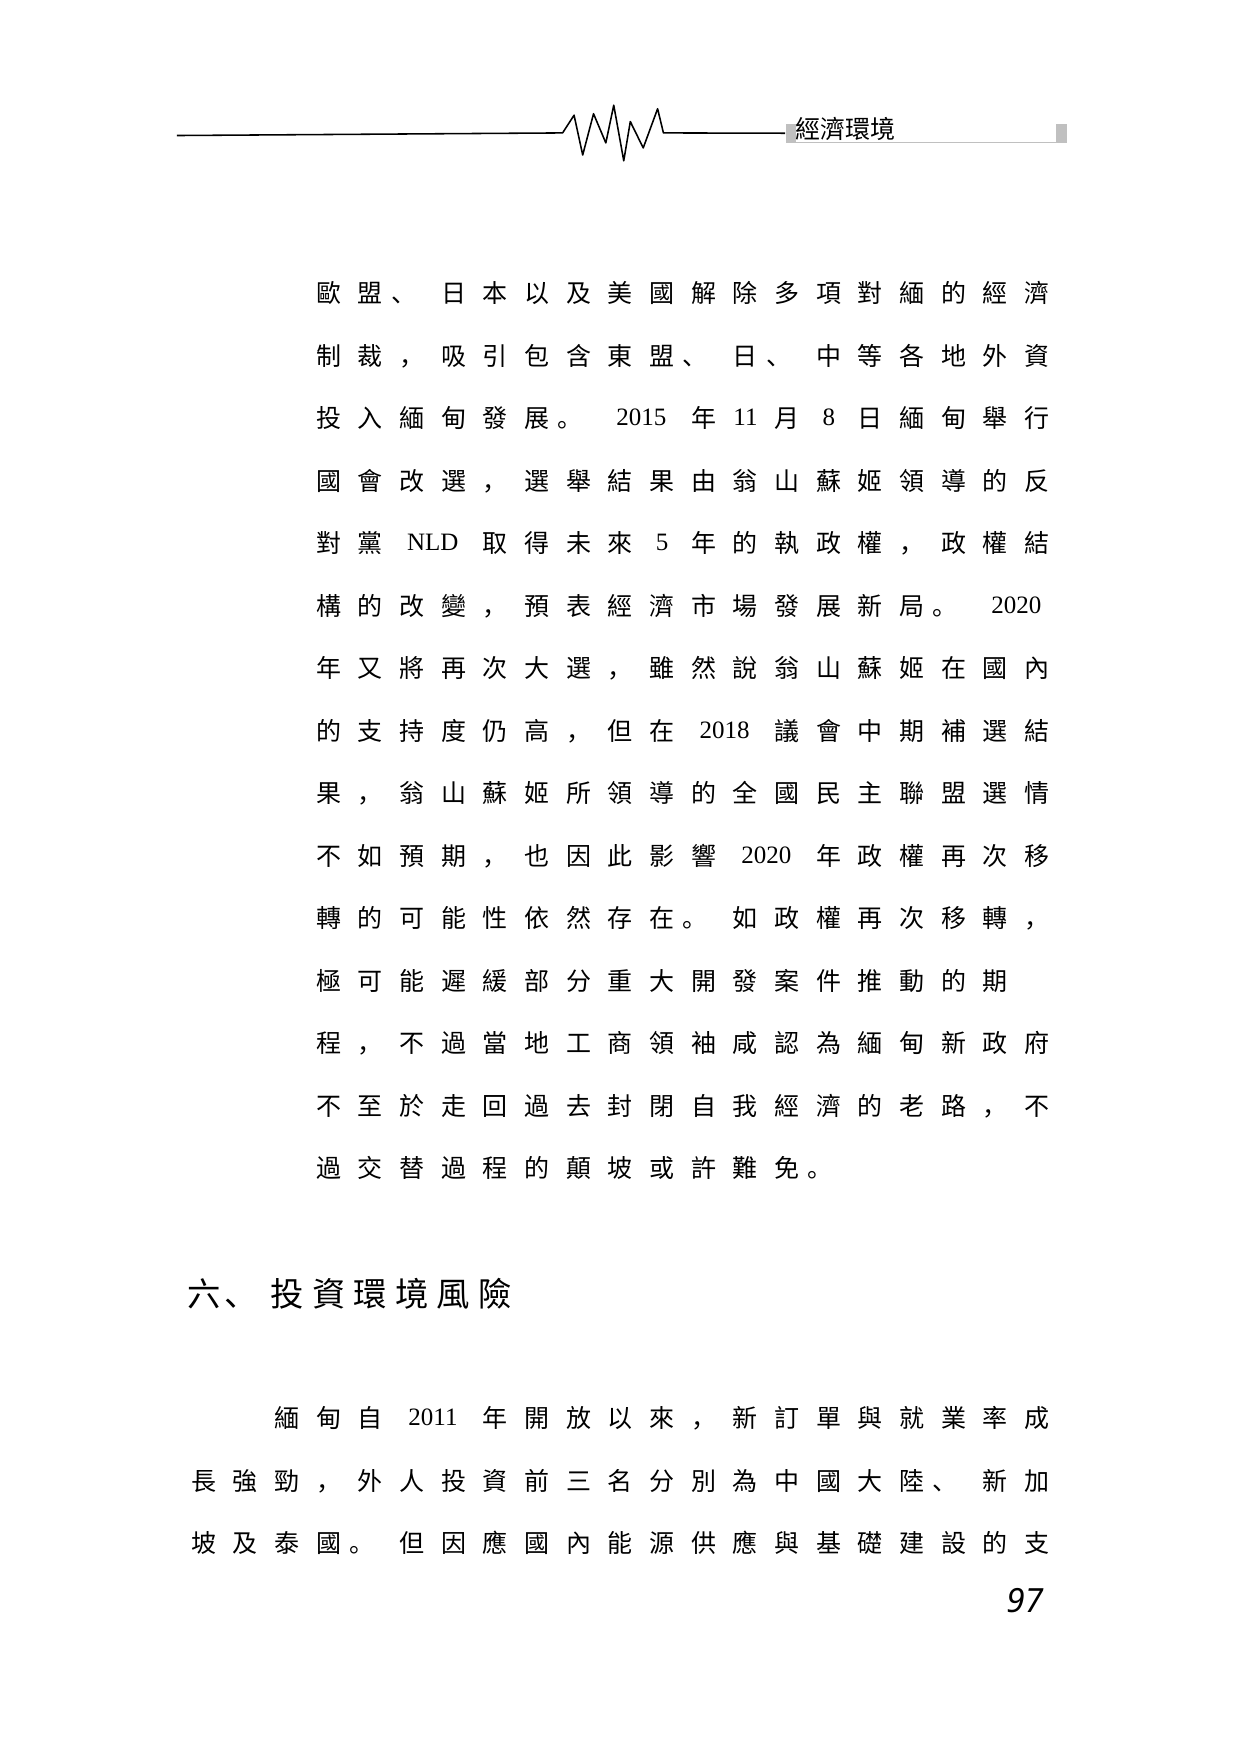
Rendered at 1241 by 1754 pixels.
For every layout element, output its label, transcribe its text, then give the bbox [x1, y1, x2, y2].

text 歐盟、日本以及美國解除多項對緬的經濟制裁，吸引包含東盟、日、中等各地外資投入緬甸發展。2015年11月8日緬甸舉行國會改選，選舉結果由翁山蘇姬領導的反對黨NLD取得未來5年的執政權，政權結構的改變，預表經濟市場發展新局。2020年又將再次大選，雖然說翁山蘇姬在國內的支持度仍高，但在2018議會中期補選結果，翁山蘇姬所領導的全國民主聯盟選情不如預期，也因此影響2020年政權再次移轉的可能性依然存在。如政權再次移轉，極可能遲緩部分重大開發案件推動的期程，不過當地工商領袖咸認為緬甸新政府不至於走回過去封閉自我經濟的老路，不過交替過程的顛坡或許難免。 [284, 250, 1058, 1188]
text 緬甸自2011年開放以來，新訂單與就業率成長強勁，外人投資前三名分別為中國大陸、新加坡及泰國。但因應國內能源供應與基礎建設的支 [183, 1375, 1058, 1563]
text 六、投資環境風險 [183, 1250, 1058, 1313]
